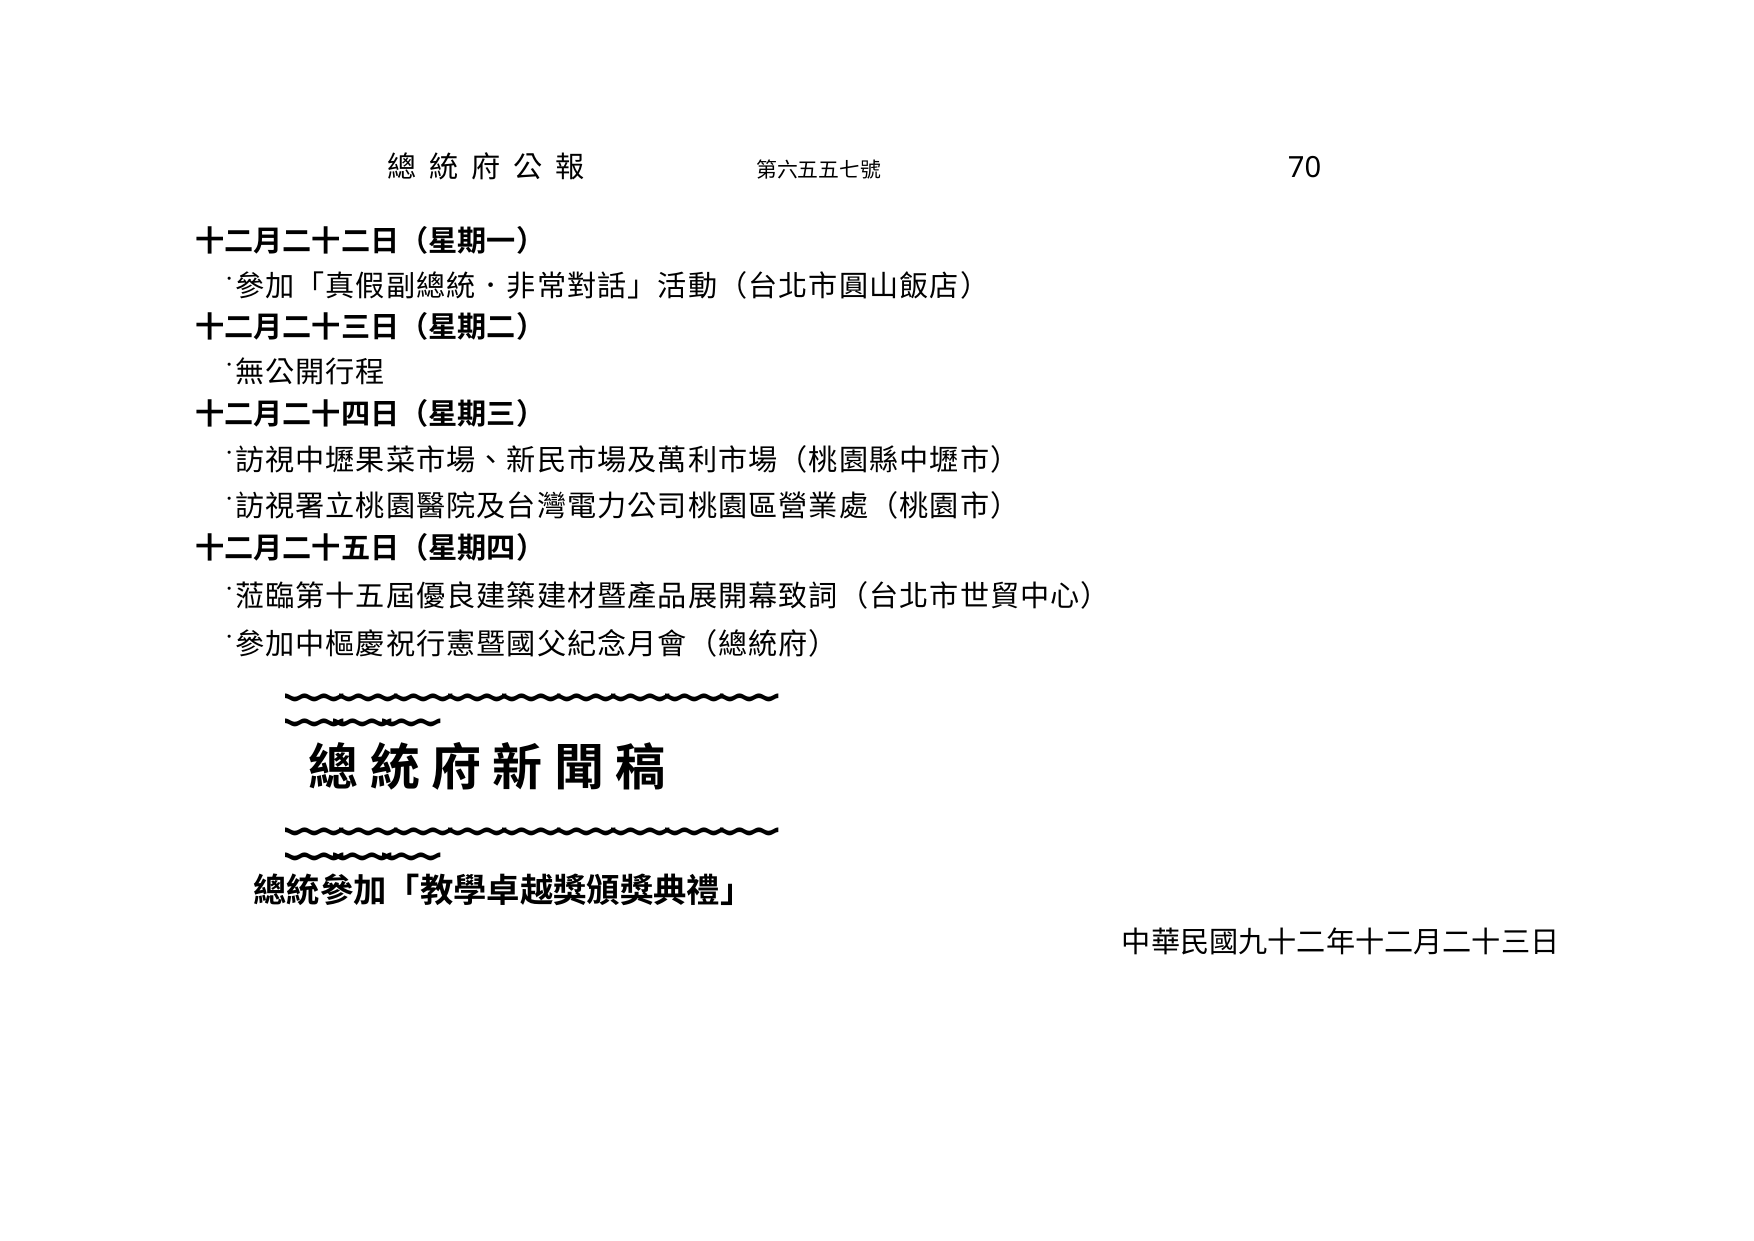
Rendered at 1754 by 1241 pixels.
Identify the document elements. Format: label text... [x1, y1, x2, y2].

text 十二月二十五日（星期四） [195, 528, 1559, 566]
text ˙訪視中壢果菜市場、新民市場及萬利市場（桃園縣中壢市） [224, 434, 1559, 480]
text 十二月二十四日（星期三） [195, 394, 1559, 432]
text 總統參加「教學卓越獎頒獎典禮」 [253, 872, 1559, 910]
text ˙參加「真假副總統．非常對話」活動（台北市圓山飯店） [224, 262, 1559, 305]
text 十二月二十三日（星期二） [195, 308, 1559, 345]
text ˙訪視署立桃園醫院及台灣電力公司桃園區營業處（桃園市） [224, 480, 1559, 526]
text 中華民國九十二年十二月二十三日 [195, 922, 1559, 960]
text ˙蒞臨第十五屆優良建築建材暨產品展開幕致詞（台北市世貿中心） [224, 568, 1559, 616]
table_header ﹏﹏﹏﹏﹏﹏﹏﹏﹏﹏﹏﹏ [282, 677, 782, 727]
table_cell 總 統 府 新 聞 稿 [282, 727, 782, 810]
text ˙無公開行程 [224, 348, 1559, 392]
table_cell ﹏﹏﹏﹏﹏﹏﹏﹏﹏﹏﹏﹏ [282, 810, 782, 872]
text ˙參加中樞慶祝行憲暨國父紀念月會（總統府） [224, 616, 1559, 664]
text 十二月二十二日（星期一） [195, 222, 1559, 259]
